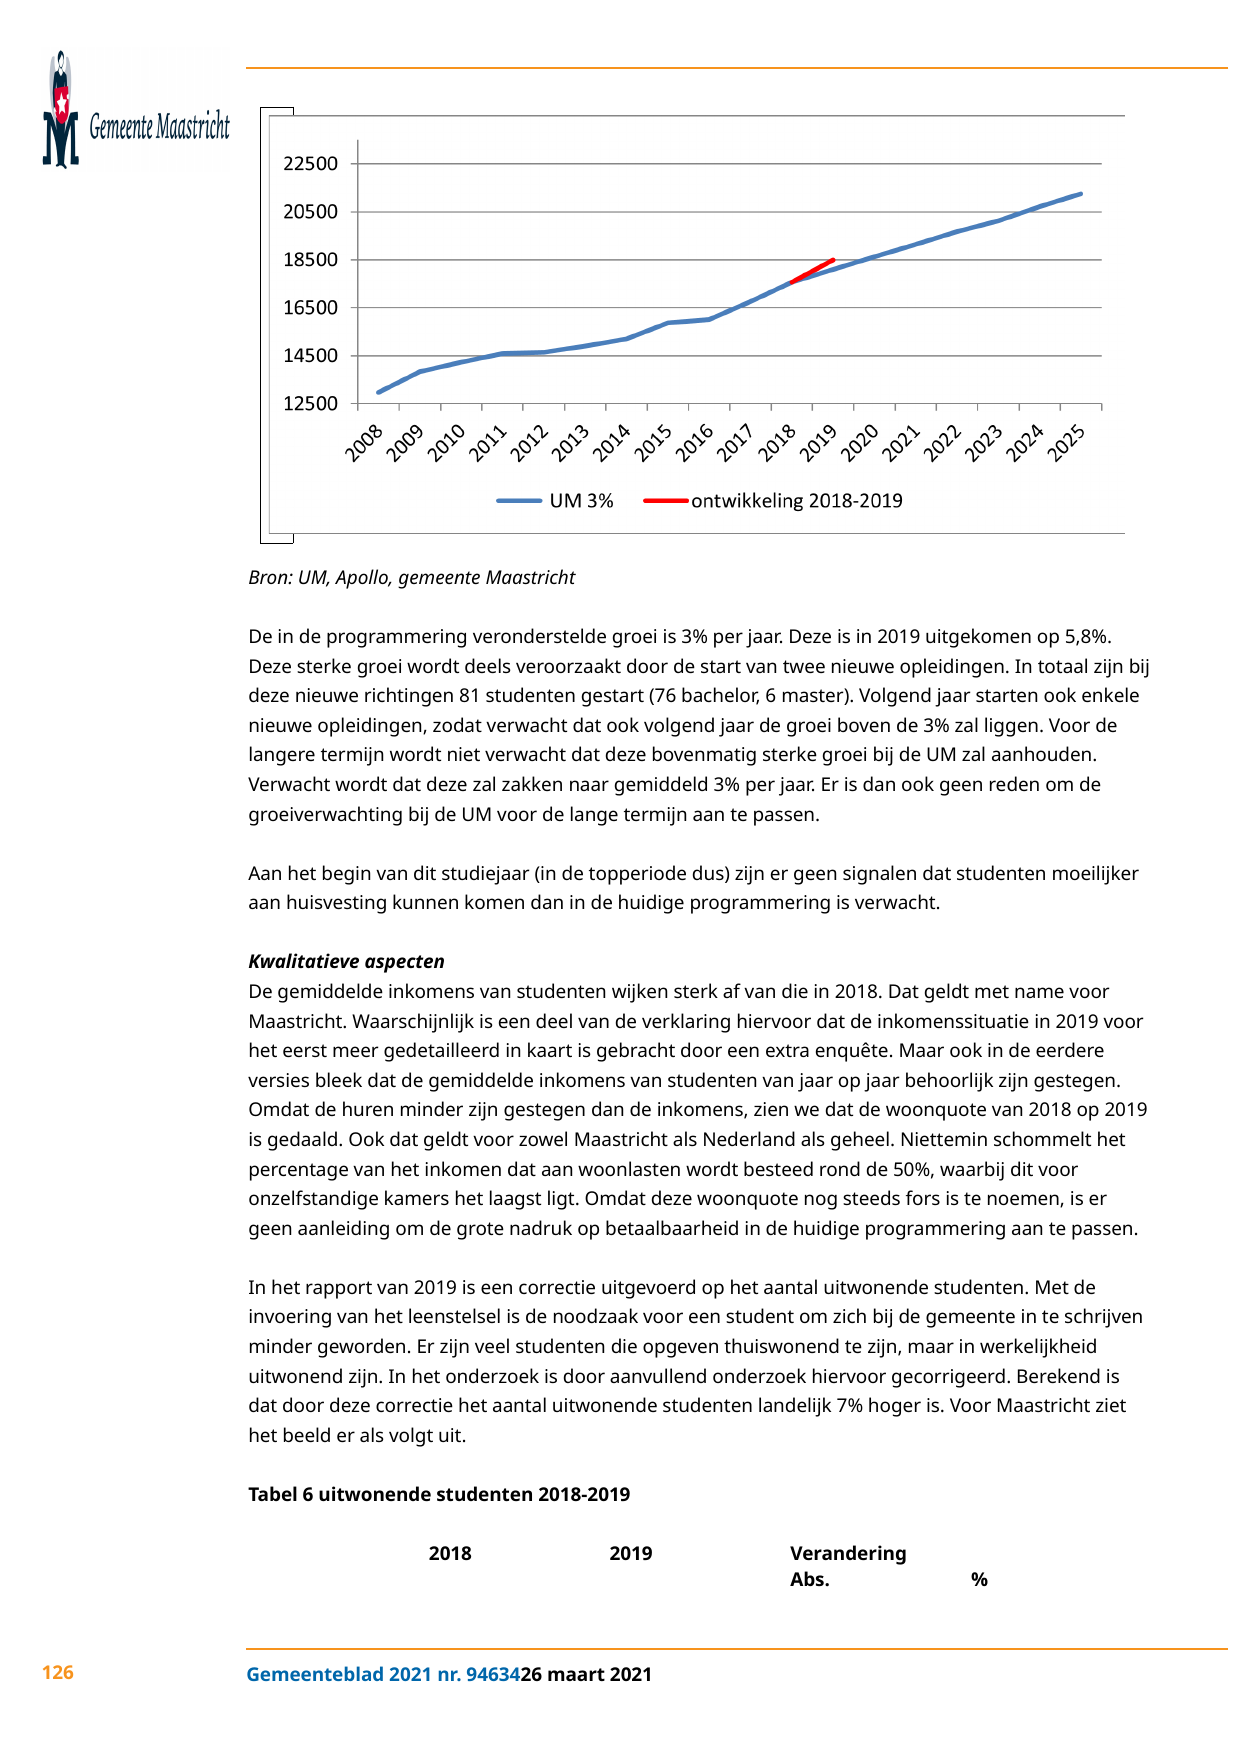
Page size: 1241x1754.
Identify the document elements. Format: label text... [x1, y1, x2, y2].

text Tabel 6 uitwonende studenten 2018-2019 [248, 1481, 1152, 1507]
table_header [248, 1540, 429, 1566]
table_cell [609, 1566, 790, 1592]
text Bron: UM, Apollo, gemeente Maastricht [248, 564, 1152, 590]
text De gemiddelde inkomens van studenten wijken sterk af van die in 2018. Dat geldt met name voor Maastricht. Waarschijnlijk is een deel van de verklaring hiervoor dat de inkomenssituatie in 2019 voor het eerst meer gedetailleerd in kaart is gebracht door een extra enquête. Maar ook in de eerdere versies bleek dat de gemiddelde inkomens van studenten van jaar op jaar behoorlijk zijn gestegen. [248, 978, 1152, 1093]
text Aan het begin van dit studiejaar (in de topperiode dus) zijn er geen signalen dat studenten moeilijker aan huisvesting kunnen komen dan in de huidige programmering is verwacht. [248, 860, 1152, 915]
picture [41, 47, 231, 172]
text In het rapport van 2019 is een correctie uitgevoerd op het aantal uitwonende studenten. Met de invoering van het leenstelsel is de noodzaak voor een student om zich bij de gemeente in te schrijven minder geworden. Er zijn veel studenten die opgeven thuiswonend te zijn, maar in werkelijkheid uitwonend zijn. In het onderzoek is door aanvullend onderzoek hiervoor gecorrigeerd. Berekend is dat door deze correctie het aantal uitwonende studenten landelijk 7% hoger is. Voor Maastricht ziet het beeld er als volgt uit. [248, 1274, 1152, 1448]
table_header Verandering [790, 1540, 1152, 1566]
text De in de programmering veronderstelde groei is 3% per jaar. Deze is in 2019 uitgekomen op 5,8%. Deze sterke groei wordt deels veroorzaakt door de start van twee nieuwe opleidingen. In totaal zijn bij deze nieuwe richtingen 81 studenten gestart (76 bachelor, 6 master). Volgend jaar starten ook enkele nieuwe opleidingen, zodat verwacht dat ook volgend jaar de groei boven de 3% zal liggen. Voor de langere termijn wordt niet verwacht dat deze bovenmatig sterke groei bij de UM zal aanhouden. Verwacht wordt dat deze zal zakken naar gemiddeld 3% per jaar. Er is dan ook geen reden om de groeiverwachting bij de UM voor de lange termijn aan te passen. [248, 623, 1152, 826]
picture [268, 115, 1125, 534]
table_cell [248, 1566, 429, 1592]
table_cell Abs. [790, 1566, 971, 1592]
table_cell [429, 1566, 609, 1592]
text Omdat de huren minder zijn gestegen dan de inkomens, zien we dat de woonquote van 2018 op 2019 is gedaald. Ook dat geldt voor zowel Maastricht als Nederland als geheel. Niettemin schommelt het percentage van het inkomen dat aan woonlasten wordt besteed rond de 50%, waarbij dit voor onzelfstandige kamers het laagst ligt. Omdat deze woonquote nog steeds fors is te noemen, is er geen aanleiding om de grote nadruk op betaalbaarheid in de huidige programmering aan te passen. [248, 1097, 1152, 1241]
table_cell % [971, 1566, 1152, 1592]
text Kwalitatieve aspecten [248, 949, 1152, 974]
table_header 2018 [429, 1540, 609, 1566]
table_header 2019 [609, 1540, 790, 1566]
